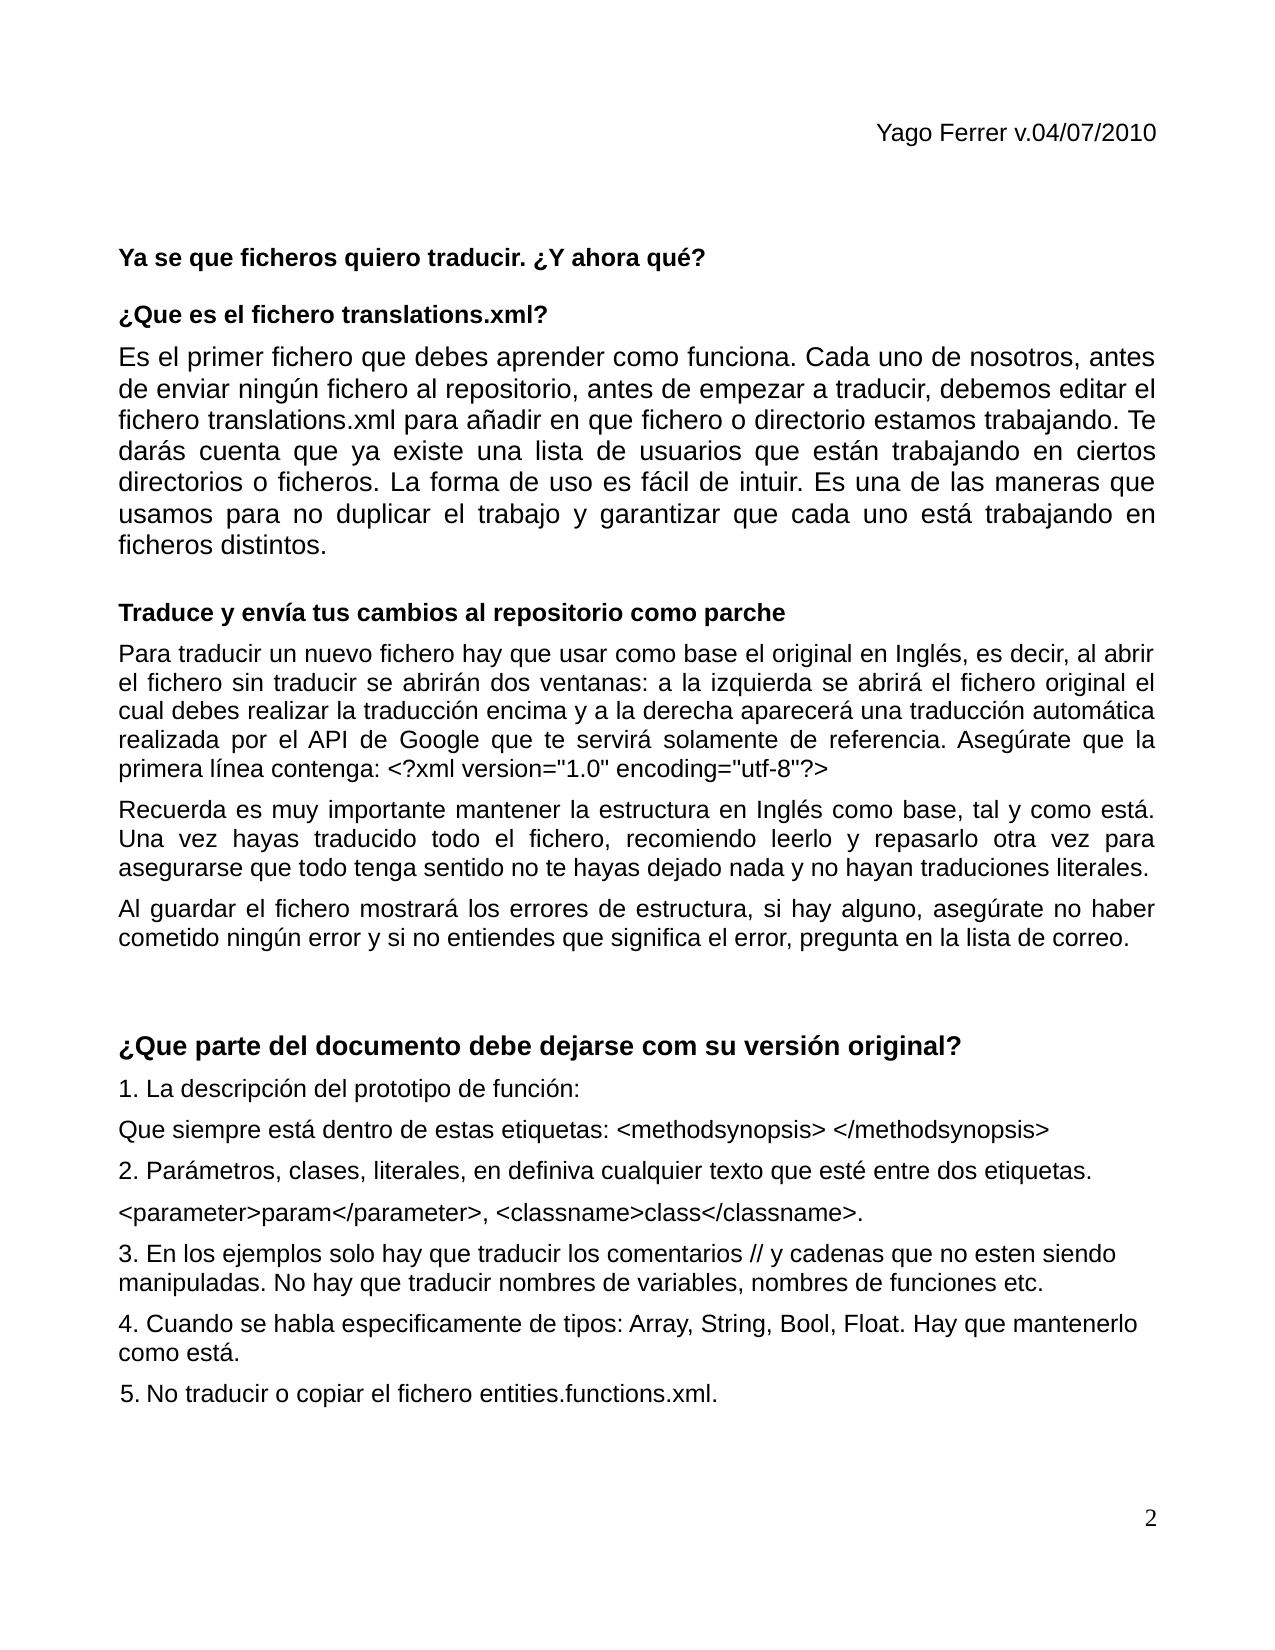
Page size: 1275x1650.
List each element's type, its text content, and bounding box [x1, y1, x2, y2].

text Recuerda es muy importante mantener la estructura en Inglés como base, tal y como está. Una vez hayas traducido todo el fichero, recomiendo leerlo y repasarlo otra vez para asegurarse que todo tenga sentido no te hayas dejado nada y no hayan traduciones literales. [118, 795, 1157, 881]
text <parameter>param</parameter>, <classname>class</classname>. [118, 1198, 1157, 1226]
text 1. La descripción del prototipo de función: [118, 1074, 1157, 1103]
list No traducir o copiar el fichero entities.functions.xml. [120, 1379, 1157, 1408]
text Es el primer fichero que debes aprender como funciona. Cada uno de nosotros, antes de enviar ningún fichero al repositorio, antes de empezar a traducir, debemos editar el fichero translations.xml para añadir en que fichero o directorio estamos trabajando. Te darás cuenta que ya existe una lista de usuarios que están trabajando en ciertos directorios o ficheros. La forma de uso es fácil de intuir. Es una de las maneras que usamos para no duplicar el trabajo y garantizar que cada uno está trabajando en ficheros distintos. [118, 341, 1157, 560]
text 2. Parámetros, clases, literales, en definiva cualquier texto que esté entre dos etiquetas. [118, 1156, 1157, 1185]
text Al guardar el fichero mostrará los errores de estructura, si hay alguno, asegúrate no haber cometido ningún error y si no entiendes que significa el error, pregunta en la lista de correo. [118, 894, 1157, 951]
subtitle Ya se que ficheros quiero traducir. ¿Y ahora qué? ¿Que es el fichero translations.xml? [118, 243, 1157, 329]
subtitle ¿Que parte del documento debe dejarse com su versión original? [118, 1030, 1157, 1061]
text Para traducir un nuevo fichero hay que usar como base el original en Inglés, es decir, al abrir el fichero sin traducir se abrirán dos ventanas: a la izquierda se abrirá el fichero original el cual debes realizar la traducción encima y a la derecha aparecerá una traducción automática realizada por el API de Google que te servirá solamente de referencia. Asegúrate que la primera línea contenga: <?xml version="1.0" encoding="utf-8"?> [118, 639, 1157, 783]
text 4. Cuando se habla especificamente de tipos: Array, String, Bool, Float. Hay que mantenerlo como está. [118, 1309, 1157, 1366]
text Que siempre está dentro de estas etiquetas: <methodsynopsis> </methodsynopsis> [118, 1115, 1157, 1144]
text 3. En los ejemplos solo hay que traducir los comentarios // y cadenas que no esten siendo manipuladas. No hay que traducir nombres de variables, nombres de funciones etc. [118, 1239, 1157, 1296]
subtitle Traduce y envía tus cambios al repositorio como parche [118, 598, 1157, 626]
